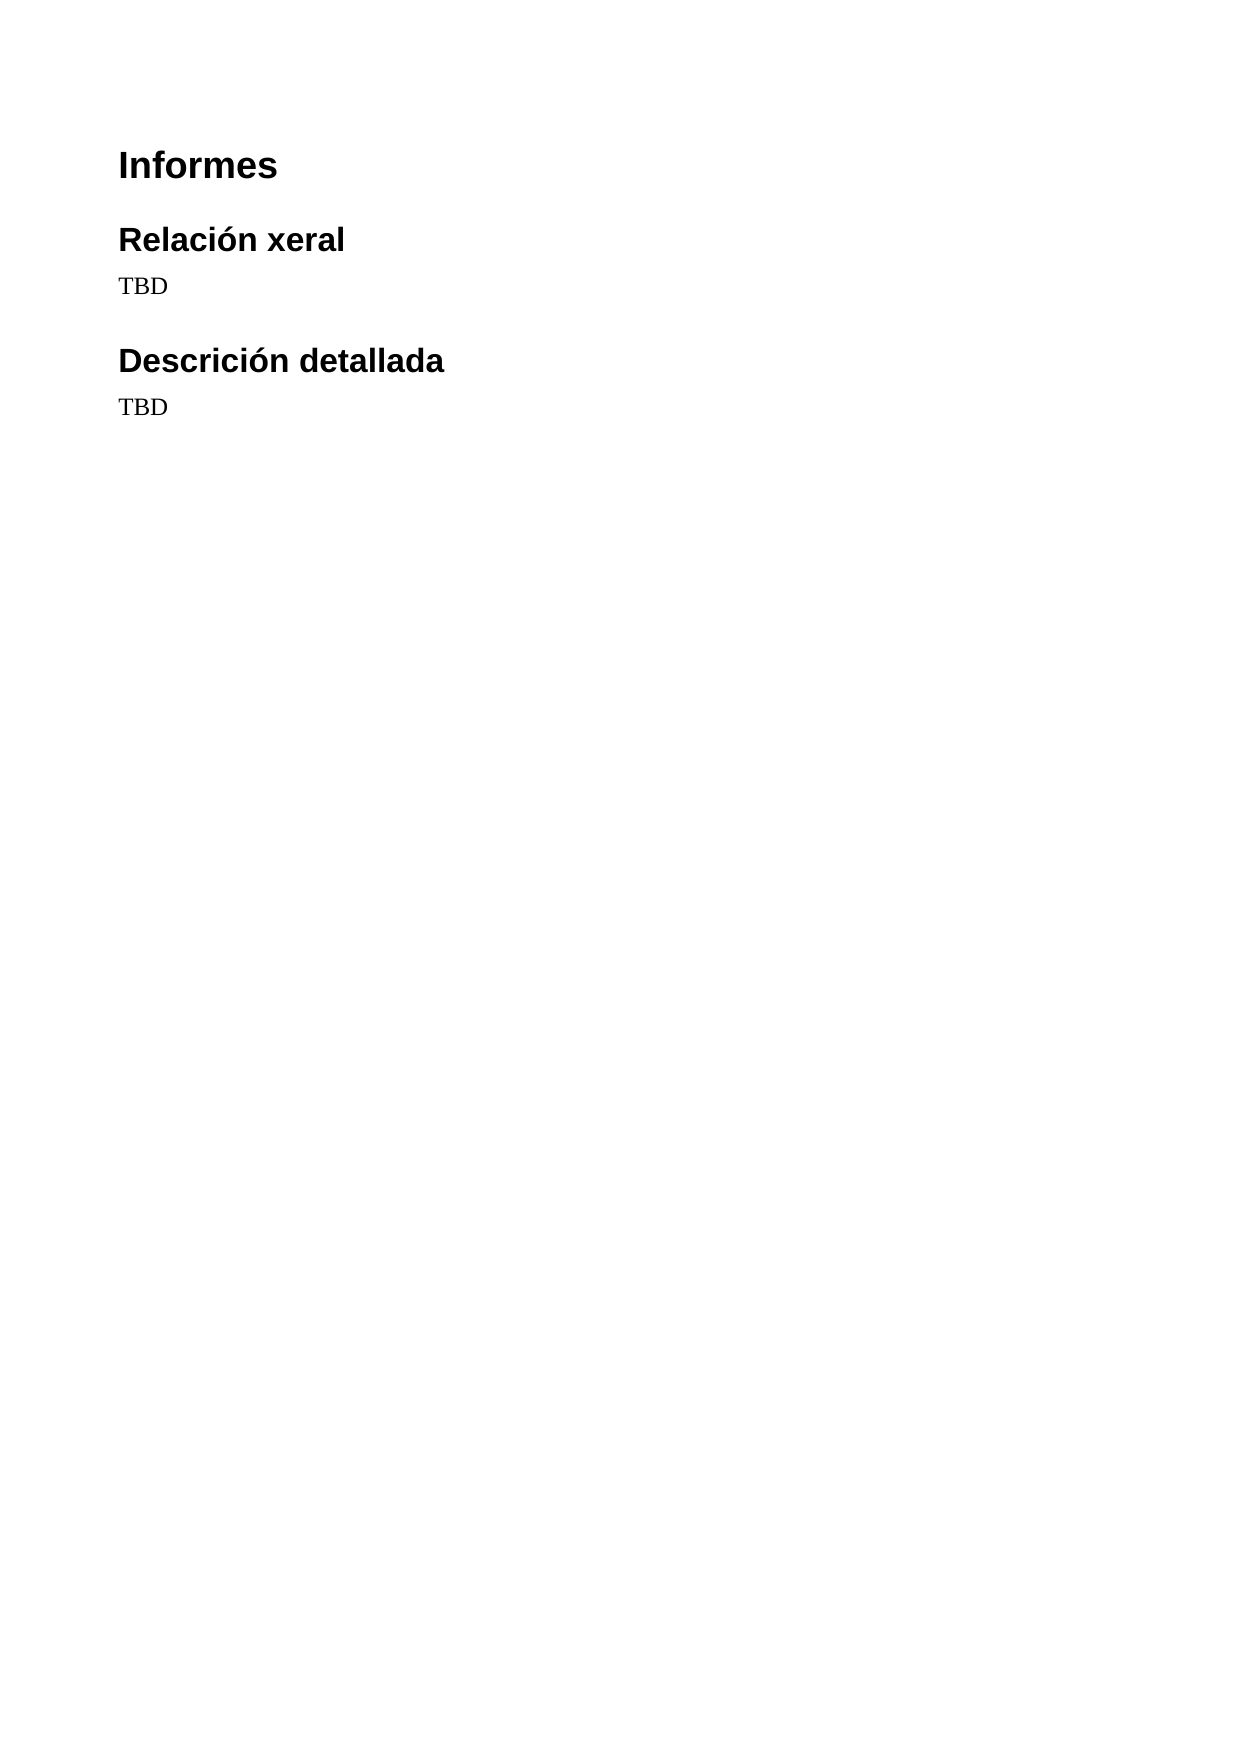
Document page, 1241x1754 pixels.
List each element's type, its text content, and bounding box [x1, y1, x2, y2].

subtitle Informes [118, 143, 1122, 187]
subtitle Relación xeral [118, 220, 1122, 259]
text TBD [118, 392, 1122, 421]
subtitle Descrición detallada [118, 341, 1122, 380]
text TBD [118, 271, 1122, 300]
